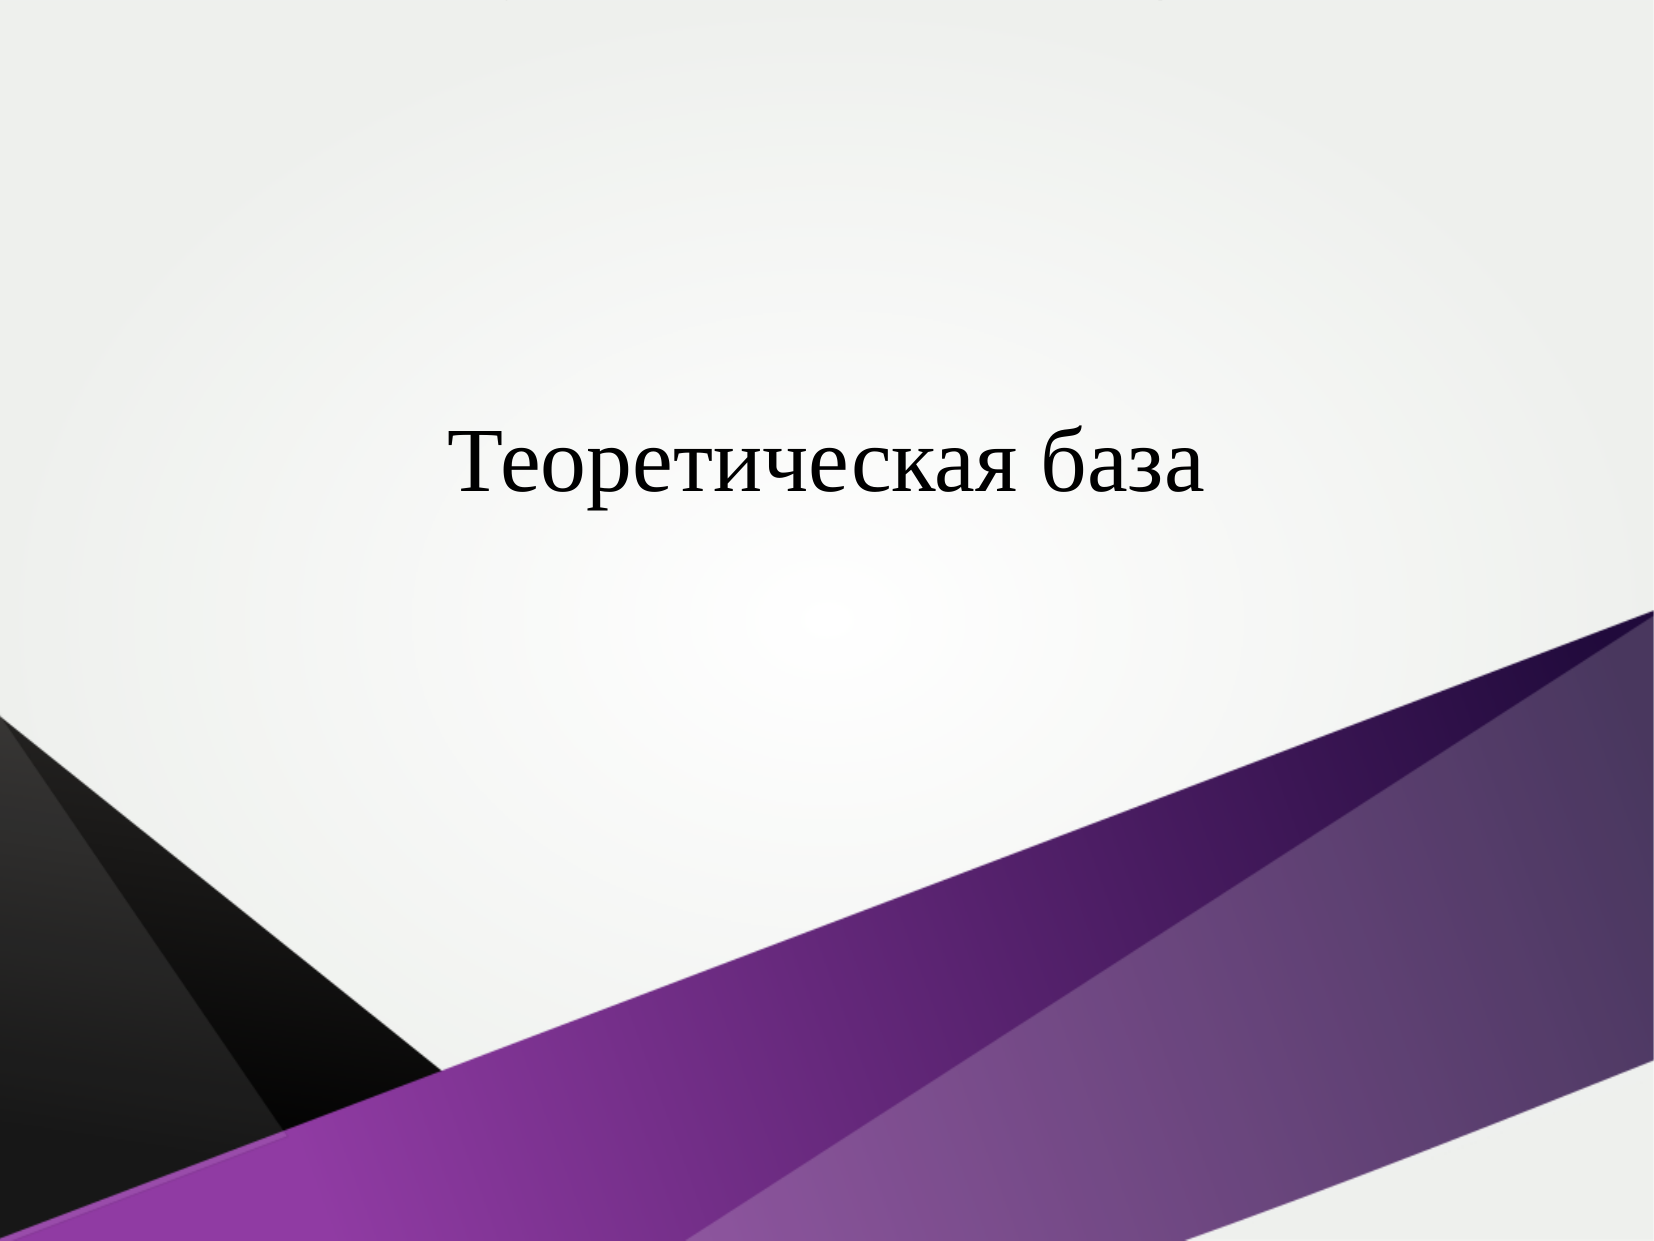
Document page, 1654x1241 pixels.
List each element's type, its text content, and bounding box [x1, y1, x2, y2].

title Теоретическая база [82, 356, 1571, 564]
picture [0, 0, 1654, 1241]
